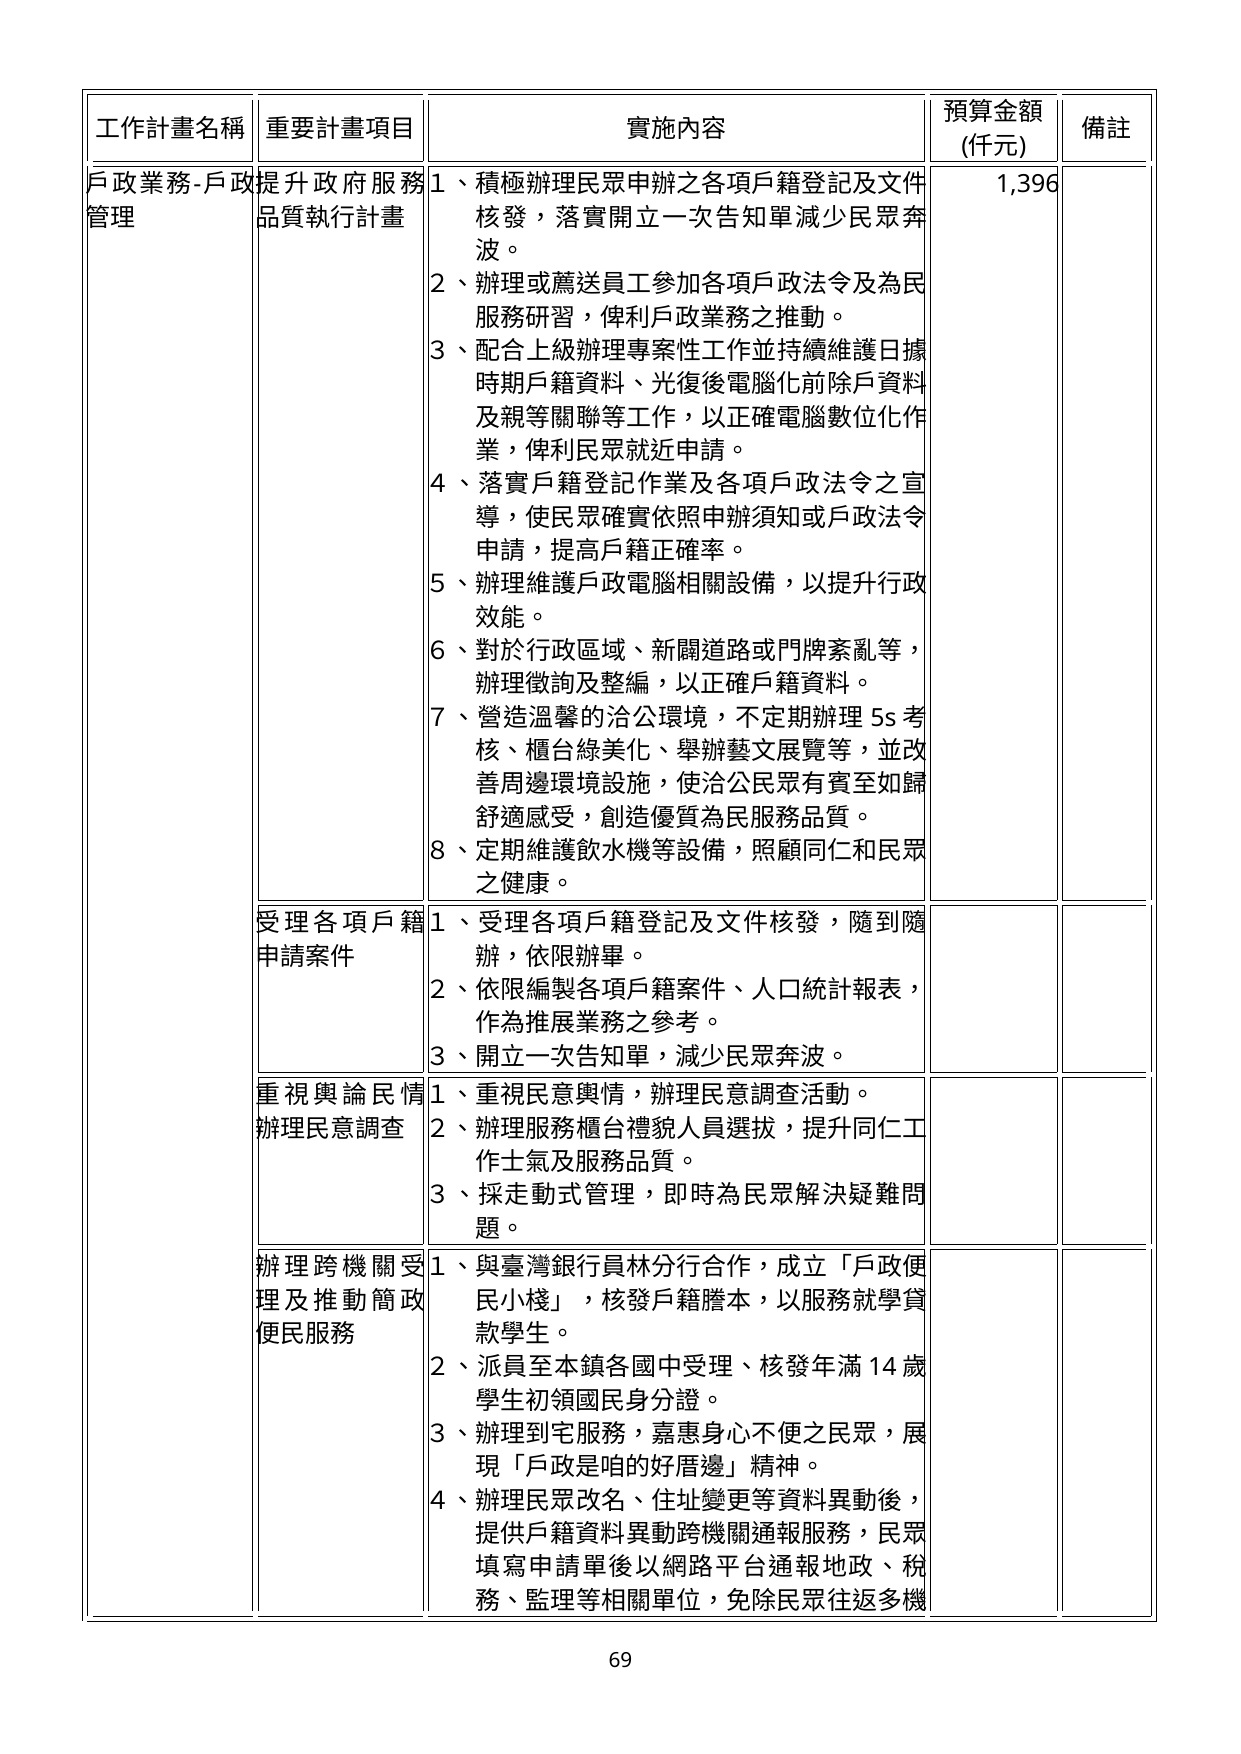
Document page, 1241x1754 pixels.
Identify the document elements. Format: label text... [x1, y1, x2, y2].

table_cell [927, 1072, 1059, 1244]
table_cell １、受理各項戶籍登記及文件核發，隨到隨辦，依限辦畢。 ２、依限編製各項戶籍案件、人口統計報表，作為推展業務之參考。 ３、開立一次告知單，減少民眾奔波。 [425, 900, 927, 1072]
table_cell [1060, 1072, 1154, 1244]
table_cell [931, 1078, 1057, 1244]
table_cell 重視輿論民情辦理民意調查 [255, 1072, 425, 1244]
table_cell 戶政業務-戶政管理 [85, 161, 255, 1616]
table_cell [931, 906, 1057, 1072]
table_header 重要計畫項目 [255, 90, 425, 161]
table_cell [1060, 161, 1154, 899]
table_header 備註 [1060, 90, 1154, 161]
table_cell [927, 1244, 1059, 1616]
table_cell [927, 900, 1059, 1072]
table_cell [1060, 1244, 1154, 1616]
table_cell 1,396 [927, 161, 1059, 899]
table_cell １、重視民意輿情，辦理民意調查活動。 ２、辦理服務櫃台禮貌人員選拔，提升同仁工作士氣及服務品質。 ３、採走動式管理，即時為民眾解決疑難問題。 [425, 1072, 927, 1244]
table_cell 受理各項戶籍申請案件 [255, 900, 425, 1072]
table_header 實施內容 [425, 90, 927, 161]
table_cell 提升政府服務品質執行計畫 [255, 161, 425, 899]
table_cell [1060, 900, 1154, 1072]
table_header 工作計畫名稱 [85, 90, 255, 161]
table_header 預算金額(仟元) [927, 90, 1059, 161]
table_cell 辦理跨機關受理及推動簡政便民服務 [255, 1244, 425, 1616]
table_cell １、與臺灣銀行員林分行合作，成立「戶政便民小棧」，核發戶籍謄本，以服務就學貸款學生。 ２、派員至本鎮各國中受理、核發年滿14歲學生初領國民身分證。 ３、辦理到宅服務，嘉惠身心不便之民眾，展現「戶政是咱的好厝邊」精神。 ４、辦理民眾改名、住址變更等資料異動後，提供戶籍資料異動跨機關通報服務，民眾填寫申請單後以網路平台通報地政、稅務、監理等相關單位，免除民眾往返多機 [425, 1244, 927, 1616]
table_cell １、積極辦理民眾申辦之各項戶籍登記及文件核發，落實開立一次告知單減少民眾奔波。 ２、辦理或薦送員工參加各項戶政法令及為民服務研習，俾利戶政業務之推動。 ３、配合上級辦理專案性工作並持續維護日據時期戶籍資料、光復後電腦化前除戶資料及親等關聯等工作，以正確電腦數位化作業，俾利民眾就近申請。 ４、落實戶籍登記作業及各項戶政法令之宣導，使民眾確實依照申辦須知或戶政法令申請，提高戶籍正確率。 ５、辦理維護戶政電腦相關設備，以提升行政效能。 ６、對於行政區域、新闢道路或門牌紊亂等，辦理徵詢及整編，以正確戶籍資料。 ７、營造溫馨的洽公環境，不定期辦理5s考核、櫃台綠美化、舉辦藝文展覽等，並改善周邊環境設施，使洽公民眾有賓至如歸舒適感受，創造優質為民服務品質。 ８、定期維護飲水機等設備，照顧同仁和民眾之健康。 [425, 161, 927, 899]
